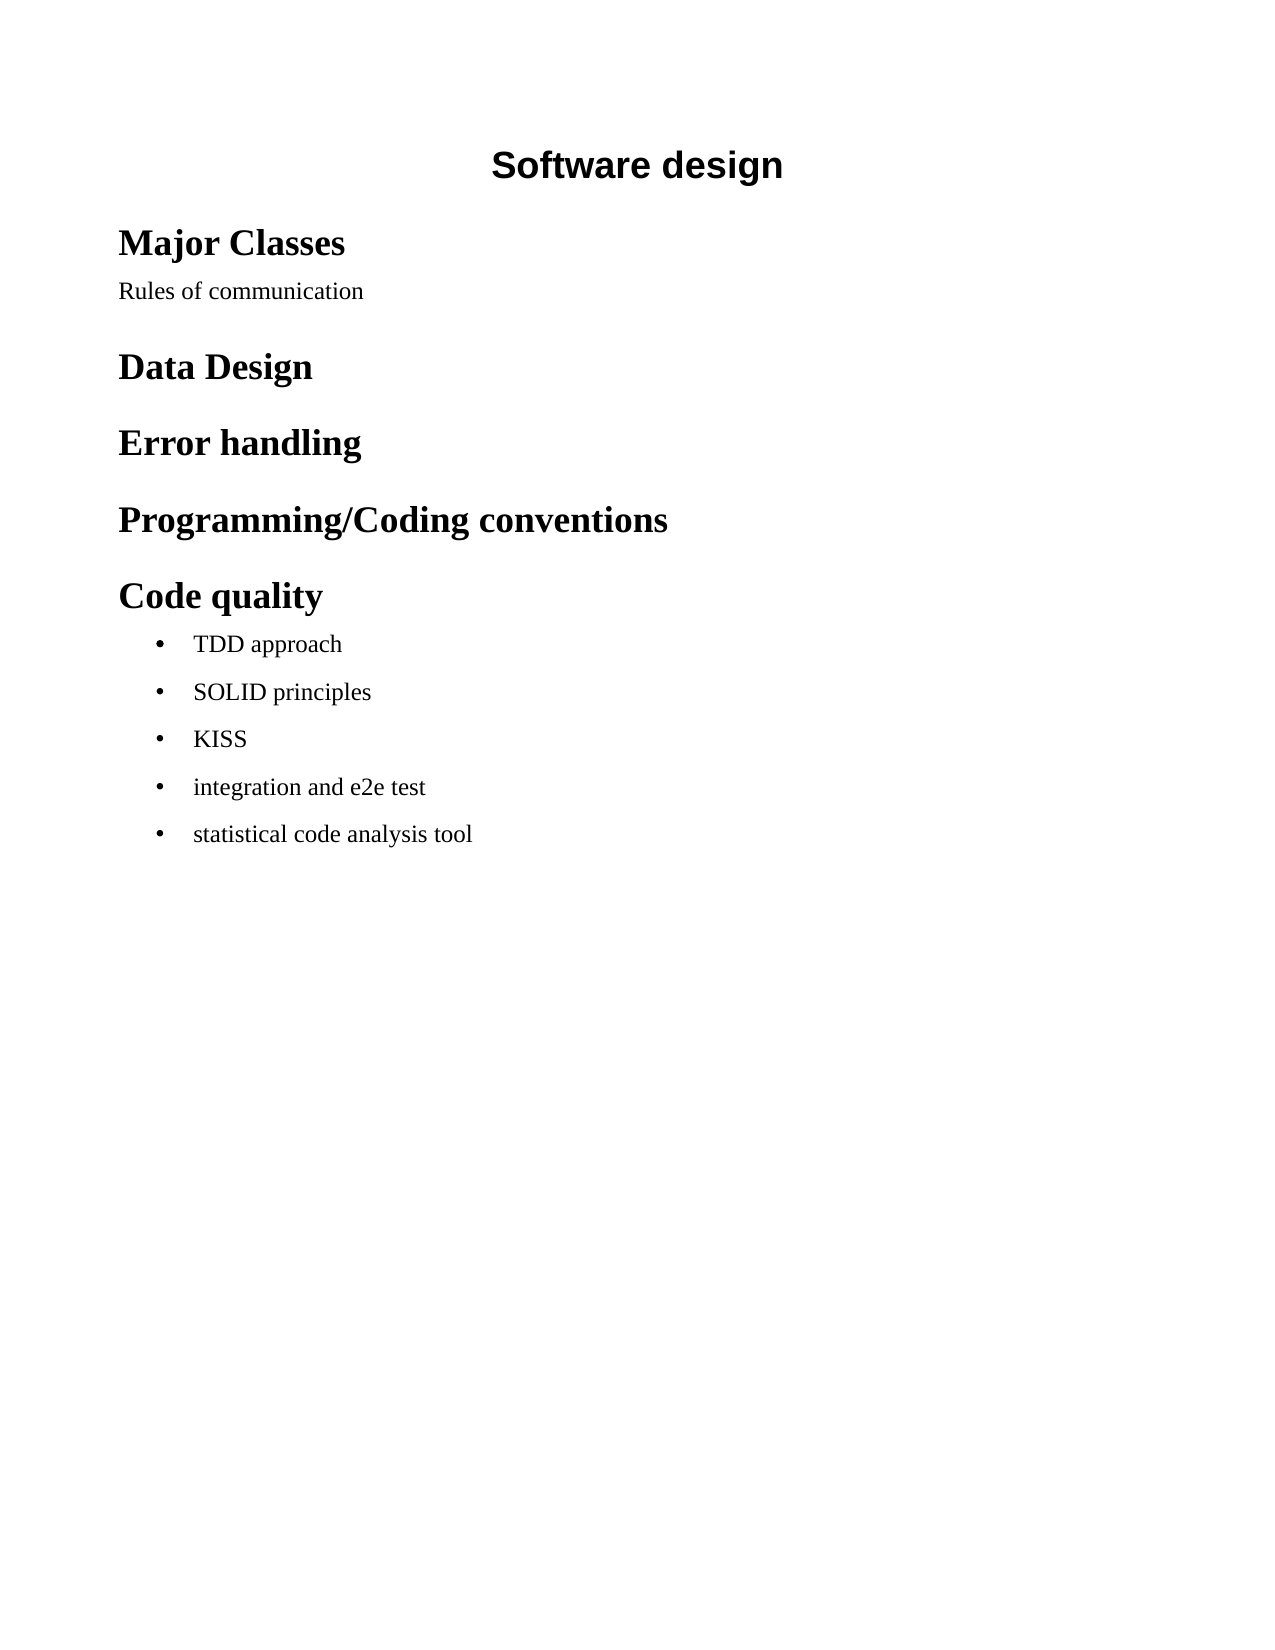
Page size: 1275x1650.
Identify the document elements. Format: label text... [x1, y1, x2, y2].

subtitle Code quality [118, 573, 1157, 617]
subtitle Major Classes [118, 220, 1157, 263]
list KISS [156, 724, 1157, 753]
list TDD approach [156, 629, 1157, 658]
list SOLID principles [156, 677, 1157, 706]
subtitle Software design [118, 143, 1157, 187]
list statistical code analysis tool [156, 819, 1157, 848]
subtitle Programming/Coding conventions [118, 497, 1157, 540]
subtitle Error handling [118, 421, 1157, 464]
text Rules of communication [118, 276, 1157, 304]
subtitle Data Design [118, 344, 1157, 387]
list integration and e2e test [156, 772, 1157, 801]
